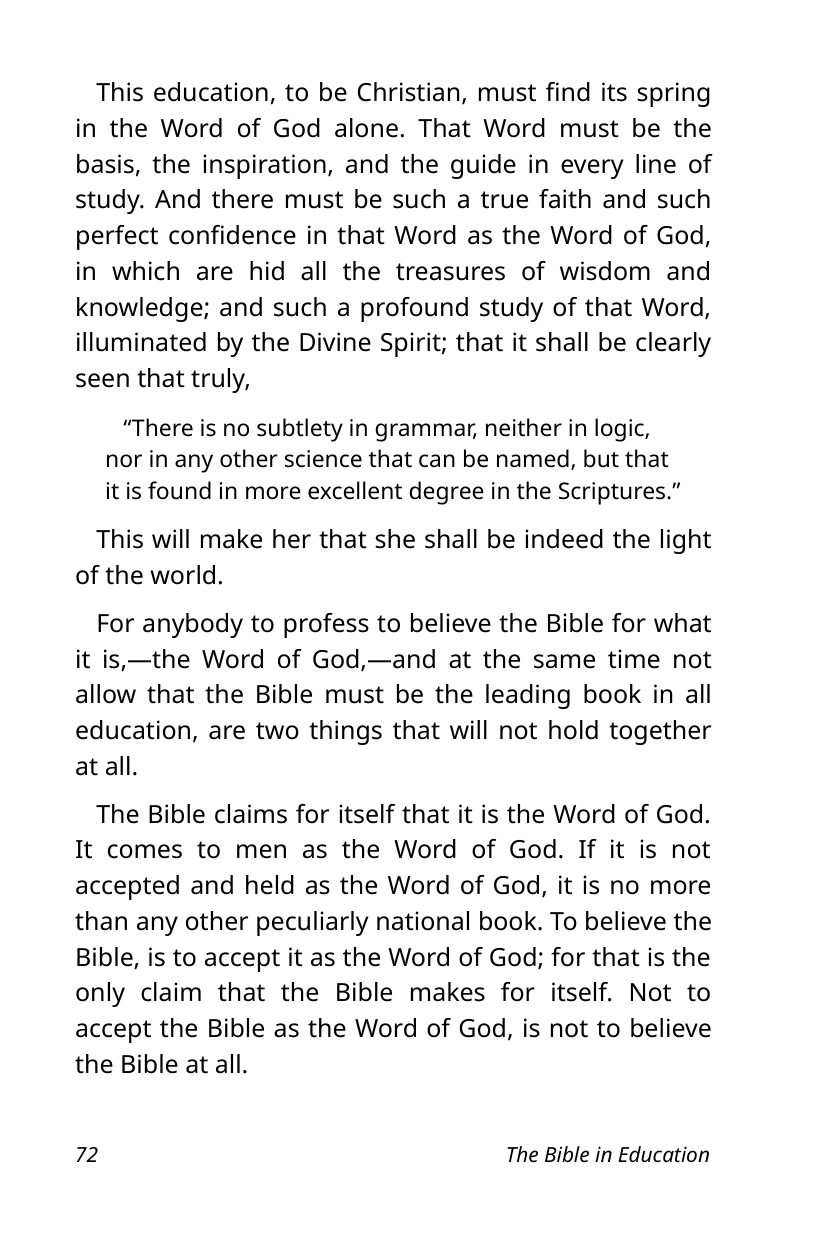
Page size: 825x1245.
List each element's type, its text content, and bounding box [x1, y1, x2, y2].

text The Bible claims for itself that it is the Word of God. It comes to men as the Word of God. If it is not accepted and held as the Word of God, it is no more than any other peculiarly national book. To believe the Bible, is to accept it as the Word of God; for that is the only claim that the Bible makes for itself. Not to accept the Bible as the Word of God, is not to believe the Bible at all. [75, 796, 712, 1081]
text For anybody to profess to believe the Bible for what it is,—the Word of God,—and at the same time not allow that the Bible must be the leading book in all education, are two things that will not hold together at all. [75, 606, 712, 783]
text This will make her that she shall be indeed the light of the world. [75, 522, 712, 592]
text This education, to be Christian, must find its spring in the Word of God alone. That Word must be the basis, the inspiration, and the guide in every line of study. And there must be such a true faith and such perfect confidence in that Word as the Word of God, in which are hid all the treasures of wisdom and knowledge; and such a profound study of that Word, illuminated by the Divine Spirit; that it shall be clearly seen that truly, [75, 75, 712, 395]
text “There is no subtlety in grammar, neither in logic, nor in any other science that can be named, but that it is found in more excellent degree in the Scriptures.” [105, 412, 682, 507]
